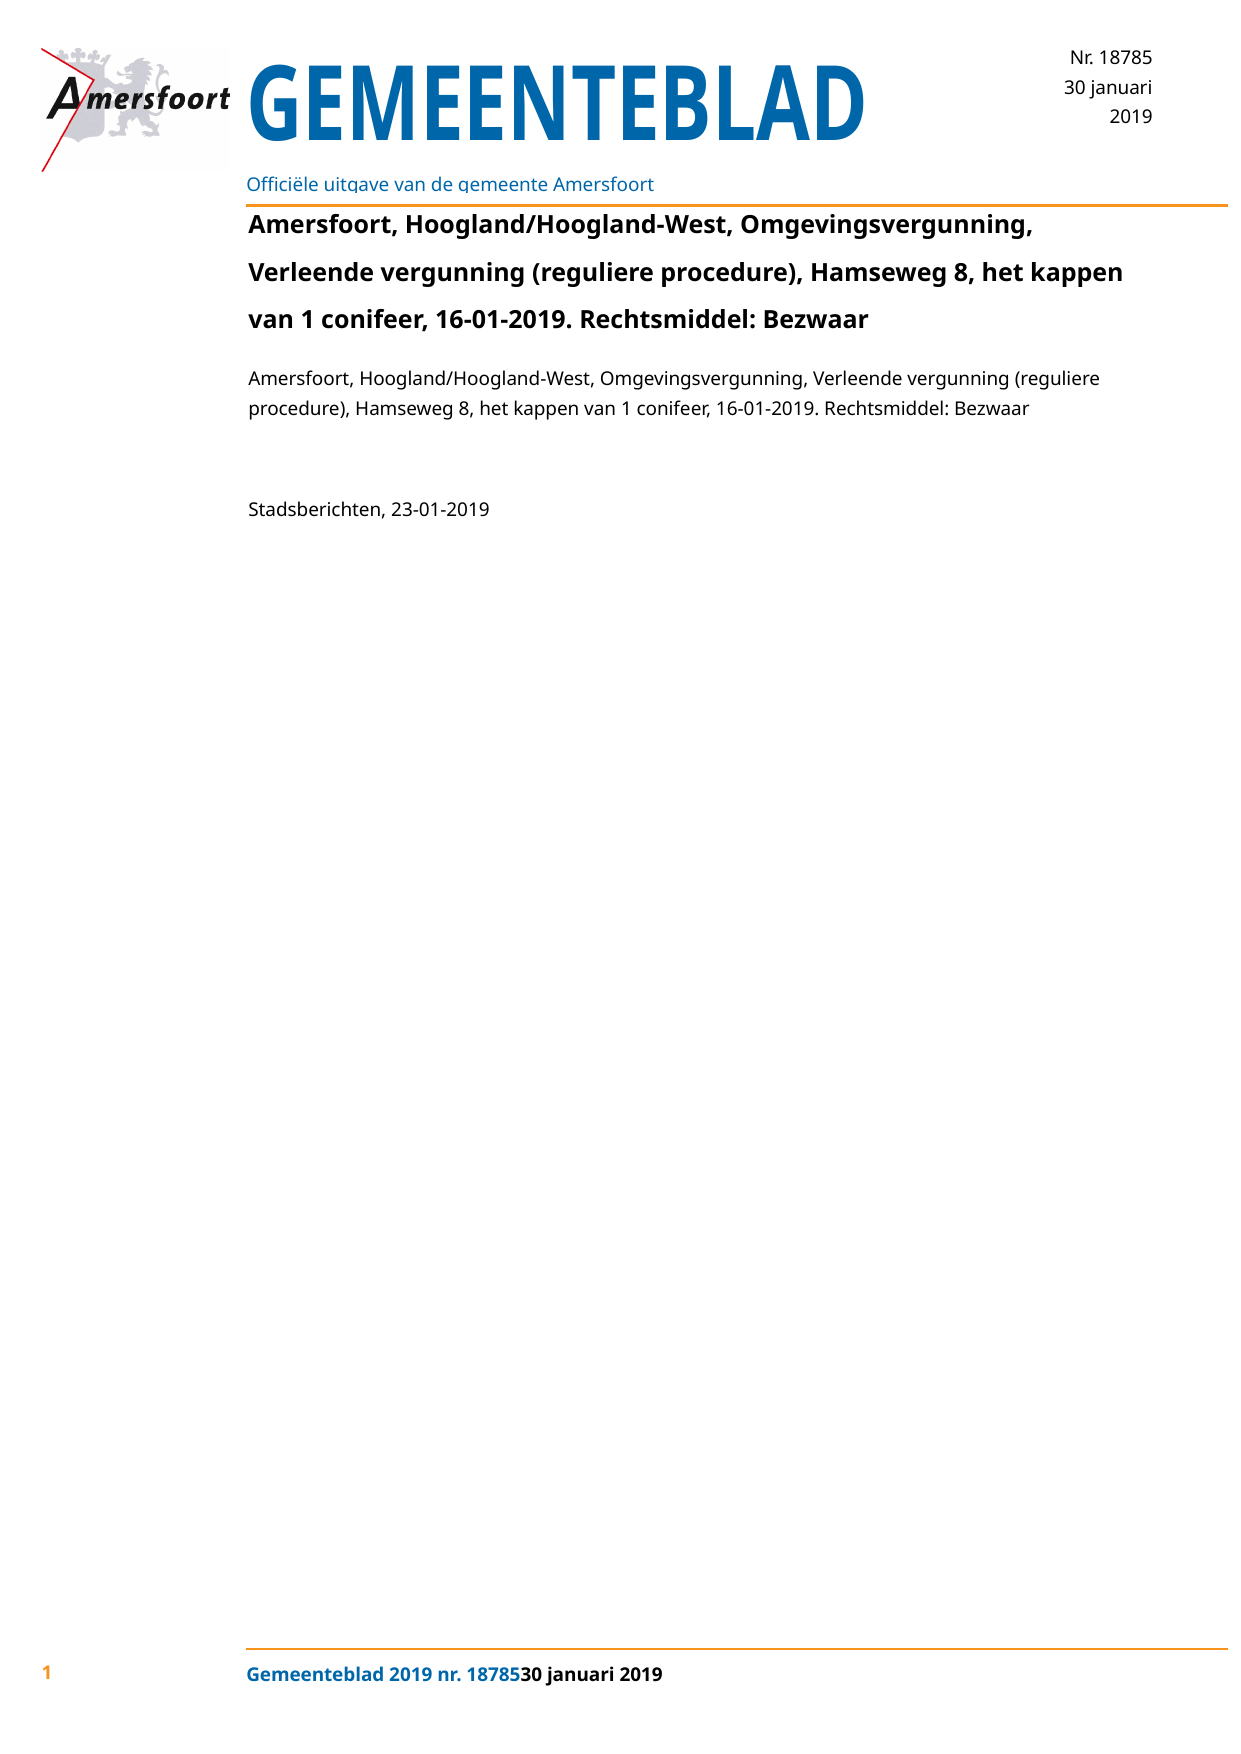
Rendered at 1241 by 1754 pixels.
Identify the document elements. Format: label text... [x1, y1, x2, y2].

text Amersfoort, Hoogland/Hoogland-West, Omgevingsvergunning, Verleende vergunning (reguliere procedure), Hamseweg 8, het kappen van 1 conifeer, 16-01-2019. Rechtsmiddel: Bezwaar [248, 366, 1152, 421]
picture [41, 47, 231, 172]
text Amersfoort, Hoogland/Hoogland-West, Omgevingsvergunning, Verleende vergunning (reguliere procedure), Hamseweg 8, het kappen van 1 conifeer, 16-01-2019. Rechtsmiddel: Bezwaar [248, 207, 1152, 336]
text Stadsberichten, 23-01-2019 [248, 496, 1152, 522]
